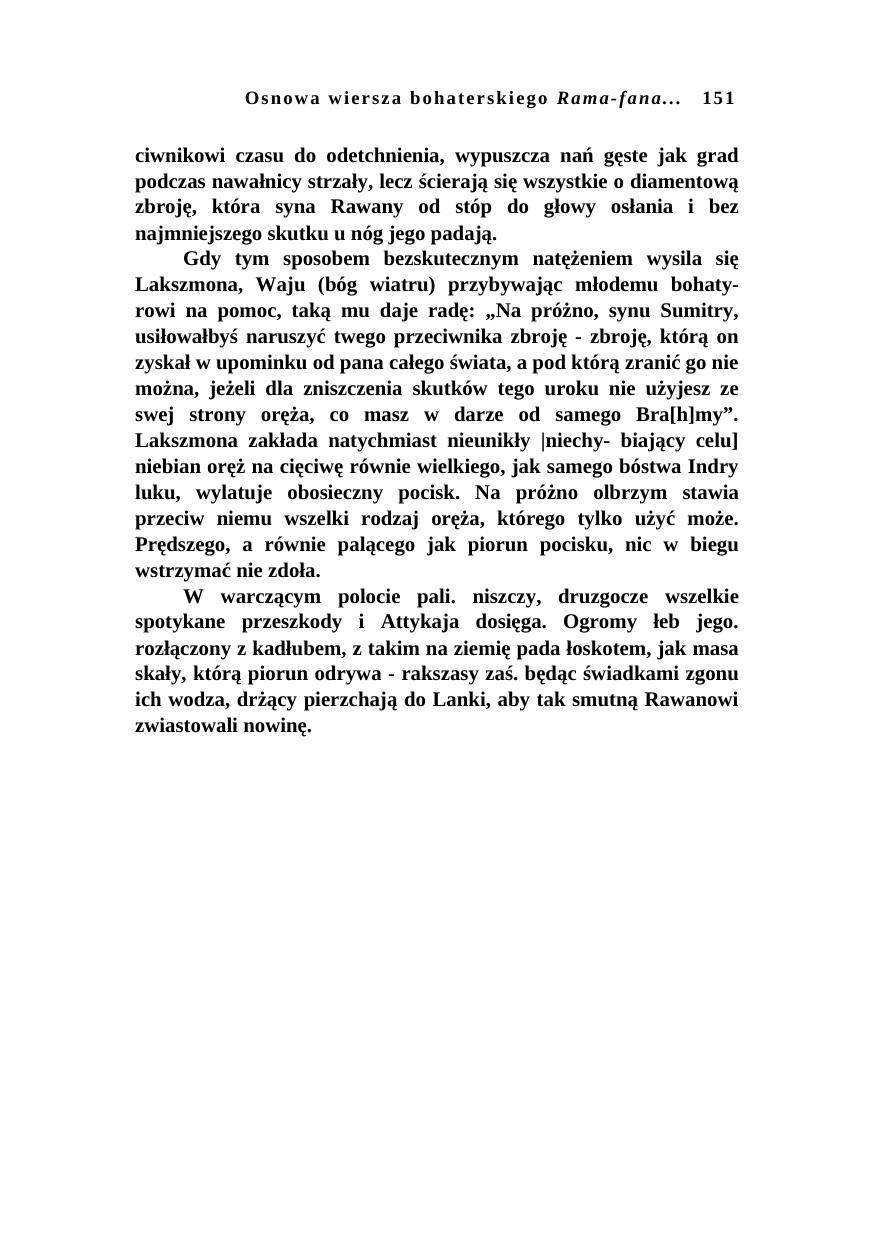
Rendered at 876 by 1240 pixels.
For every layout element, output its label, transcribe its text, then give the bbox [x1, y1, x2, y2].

text ciwnikowi czasu do odetchnienia, wypuszcza nań gęste jak grad podczas nawałnicy strzały, lecz ścierają się wszystkie o diamentową zbroję, która syna Rawany od stóp do głowy osłania i bez najmniejszego skutku u nóg jego padają. [135, 141, 739, 245]
text Gdy tym sposobem bezskutecznym natężeniem wysila się Lakszmona, Waju (bóg wiatru) przybywając młodemu bohaty- rowi na pomoc, taką mu daje radę: „Na próżno, synu Sumitry, usiłowałbyś naruszyć twego przeciwnika zbroję - zbroję, którą on zyskał w upominku od pana całego świata, a pod którą zranić go nie można, jeżeli dla zniszczenia skutków tego uroku nie użyjesz ze swej strony oręża, co masz w darze od samego Bra[h]my”. Lakszmona zakłada natychmiast nieunikły |niechy- biający celu] niebian oręż na cięciwę równie wielkiego, jak samego bóstwa Indry luku, wylatuje obosieczny pocisk. Na próżno olbrzym stawia przeciw niemu wszelki rodzaj oręża, którego tylko użyć może. Prędszego, a równie palącego jak piorun pocisku, nic w biegu wstrzymać nie zdoła. [135, 245, 739, 582]
text Osnowa wiersza bohaterskiego Rama-fana... 151 [244, 89, 734, 108]
text W warczącym polocie pali. niszczy, druzgocze wszelkie spotykane przeszkody i Attykaja dosięga. Ogromy łeb jego. rozłączony z kadłubem, z takim na ziemię pada łoskotem, jak masa skały, którą piorun odrywa - rakszasy zaś. będąc świadkami zgonu ich wodza, drżący pierzchają do Lanki, aby tak smutną Rawanowi zwiastowali nowinę. [135, 582, 739, 738]
